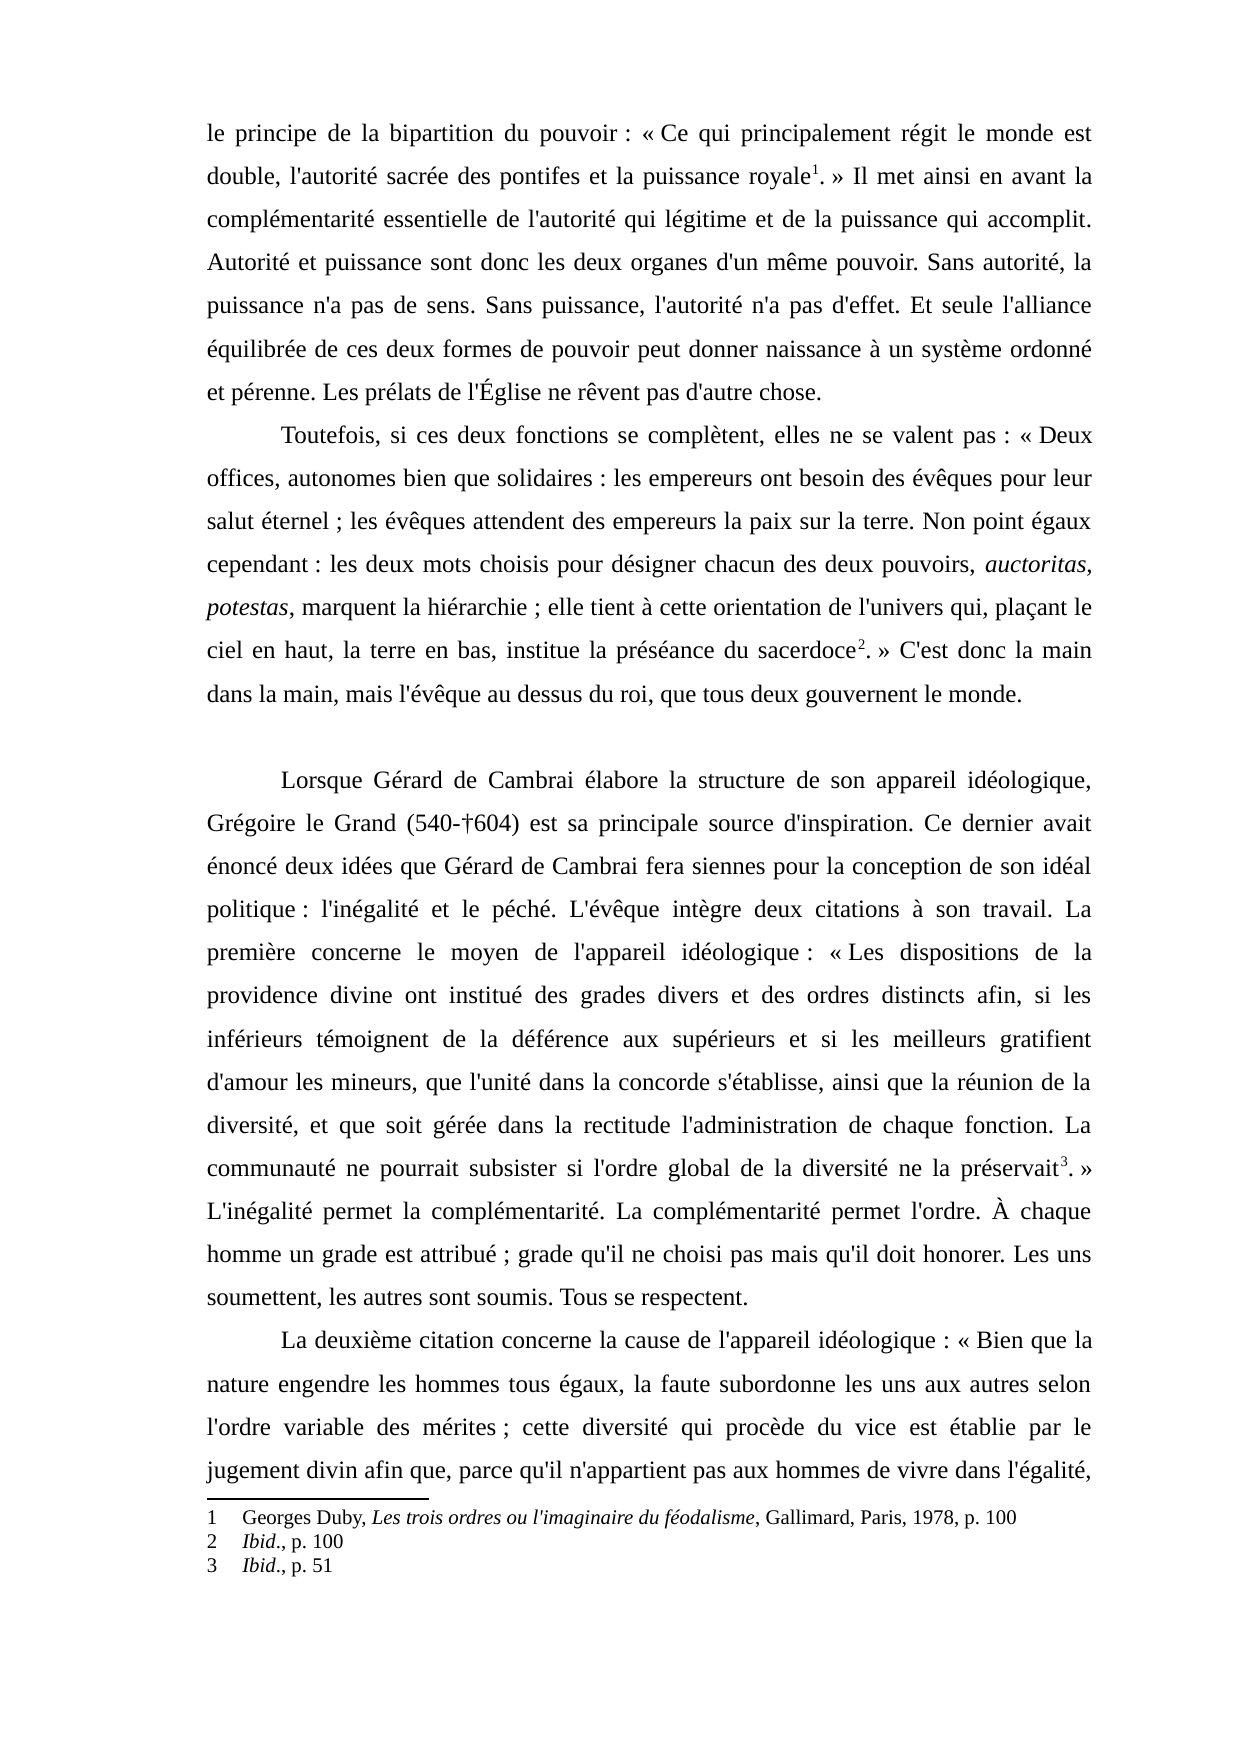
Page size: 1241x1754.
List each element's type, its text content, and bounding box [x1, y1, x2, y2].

text Ibid., p. 100 [207, 1529, 1093, 1553]
text La deuxième citation concerne la cause de l'appareil idéologique : « Bien que la nature engendre les hommes tous égaux, la faute subordonne les uns aux autres selon l'ordre variable des mérites ; cette diversité qui procède du vice est établie par le jugement divin afin que, parce qu'il n'appartient pas aux hommes de vivre dans l'égalité, [207, 1326, 1093, 1484]
text Ibid., p. 51 [207, 1553, 1093, 1577]
text Georges Duby, Les trois ordres ou l'imaginaire du féodalisme, Gallimard, Paris, 1978, p. 100 [207, 1505, 1093, 1529]
text le principe de la bipartition du pouvoir : « Ce qui principalement régit le monde est double, l'autorité sacrée des pontifes et la puissance royale. » Il met ainsi en avant la complémentarité essentielle de l'autorité qui légitime et de la puissance qui accomplit. Autorité et puissance sont donc les deux organes d'un même pouvoir. Sans autorité, la puissance n'a pas de sens. Sans puissance, l'autorité n'a pas d'effet. Et seule l'alliance équilibrée de ces deux formes de pouvoir peut donner naissance à un système ordonné et pérenne. Les prélats de l'Église ne rêvent pas d'autre chose. [207, 118, 1093, 406]
text Toutefois, si ces deux fonctions se complètent, elles ne se valent pas : « Deux offices, autonomes bien que solidaires : les empereurs ont besoin des évêques pour leur salut éternel ; les évêques attendent des empereurs la paix sur la terre. Non point égaux cependant : les deux mots choisis pour désigner chacun des deux pouvoirs, auctoritas, potestas, marquent la hiérarchie ; elle tient à cette orientation de l'univers qui, plaçant le ciel en haut, la terre en bas, institue la préséance du sacerdoce. » C'est donc la main dans la main, mais l'évêque au dessus du roi, que tous deux gouvernent le monde. [207, 420, 1093, 707]
text Lorsque Gérard de Cambrai élabore la structure de son appareil idéologique, Grégoire le Grand (540-†604) est sa principale source d'inspiration. Ce dernier avait énoncé deux idées que Gérard de Cambrai fera siennes pour la conception de son idéal politique : l'inégalité et le péché. L'évêque intègre deux citations à son travail. La première concerne le moyen de l'appareil idéologique : « Les dispositions de la providence divine ont institué des grades divers et des ordres distincts afin, si les inférieurs témoignent de la déférence aux supérieurs et si les meilleurs gratifient d'amour les mineurs, que l'unité dans la concorde s'établisse, ainsi que la réunion de la diversité, et que soit gérée dans la rectitude l'administration de chaque fonction. La communauté ne pourrait subsister si l'ordre global de la diversité ne la préservait. » L'inégalité permet la complémentarité. La complémentarité permet l'ordre. À chaque homme un grade est attribué ; grade qu'il ne choisi pas mais qu'il doit honorer. Les uns soumettent, les autres sont soumis. Tous se respectent. [207, 765, 1093, 1311]
